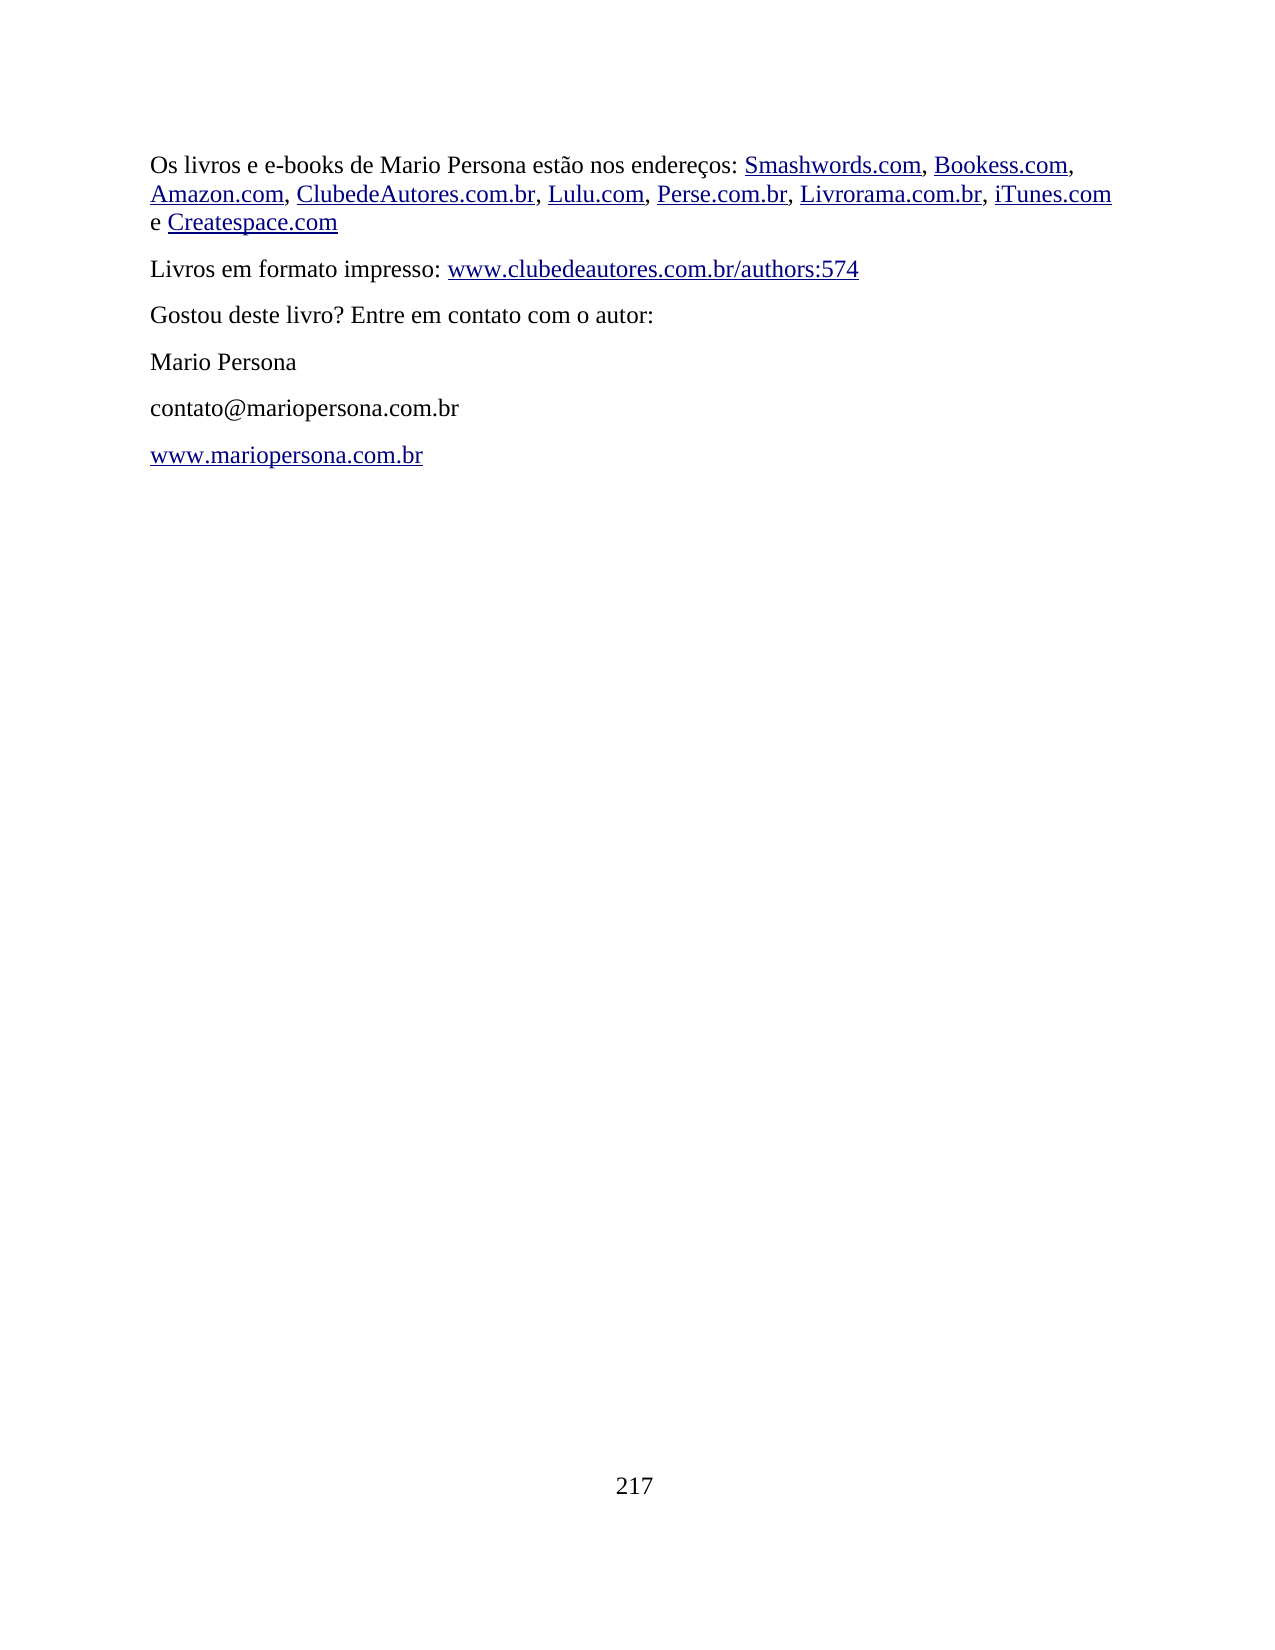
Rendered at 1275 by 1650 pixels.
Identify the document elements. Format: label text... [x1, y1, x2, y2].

text contato@mariopersona.com.br [150, 393, 1125, 422]
text Mario Persona [150, 347, 1125, 376]
text Gostou deste livro? Entre em contato com o autor: [150, 300, 1125, 329]
text Os livros e e-books de Mario Persona estão nos endereços: Smashwords.com, Bookess.com, Amazon.com, ClubedeAutores.com.br, Lulu.com, Perse.com.br, Livrorama.com.br, iTunes.com e Createspace.com [150, 150, 1125, 236]
text Livros em formato impresso: www.clubedeautores.com.br/authors:574 [150, 254, 1125, 283]
text www.mariopersona.com.br [150, 440, 1125, 468]
